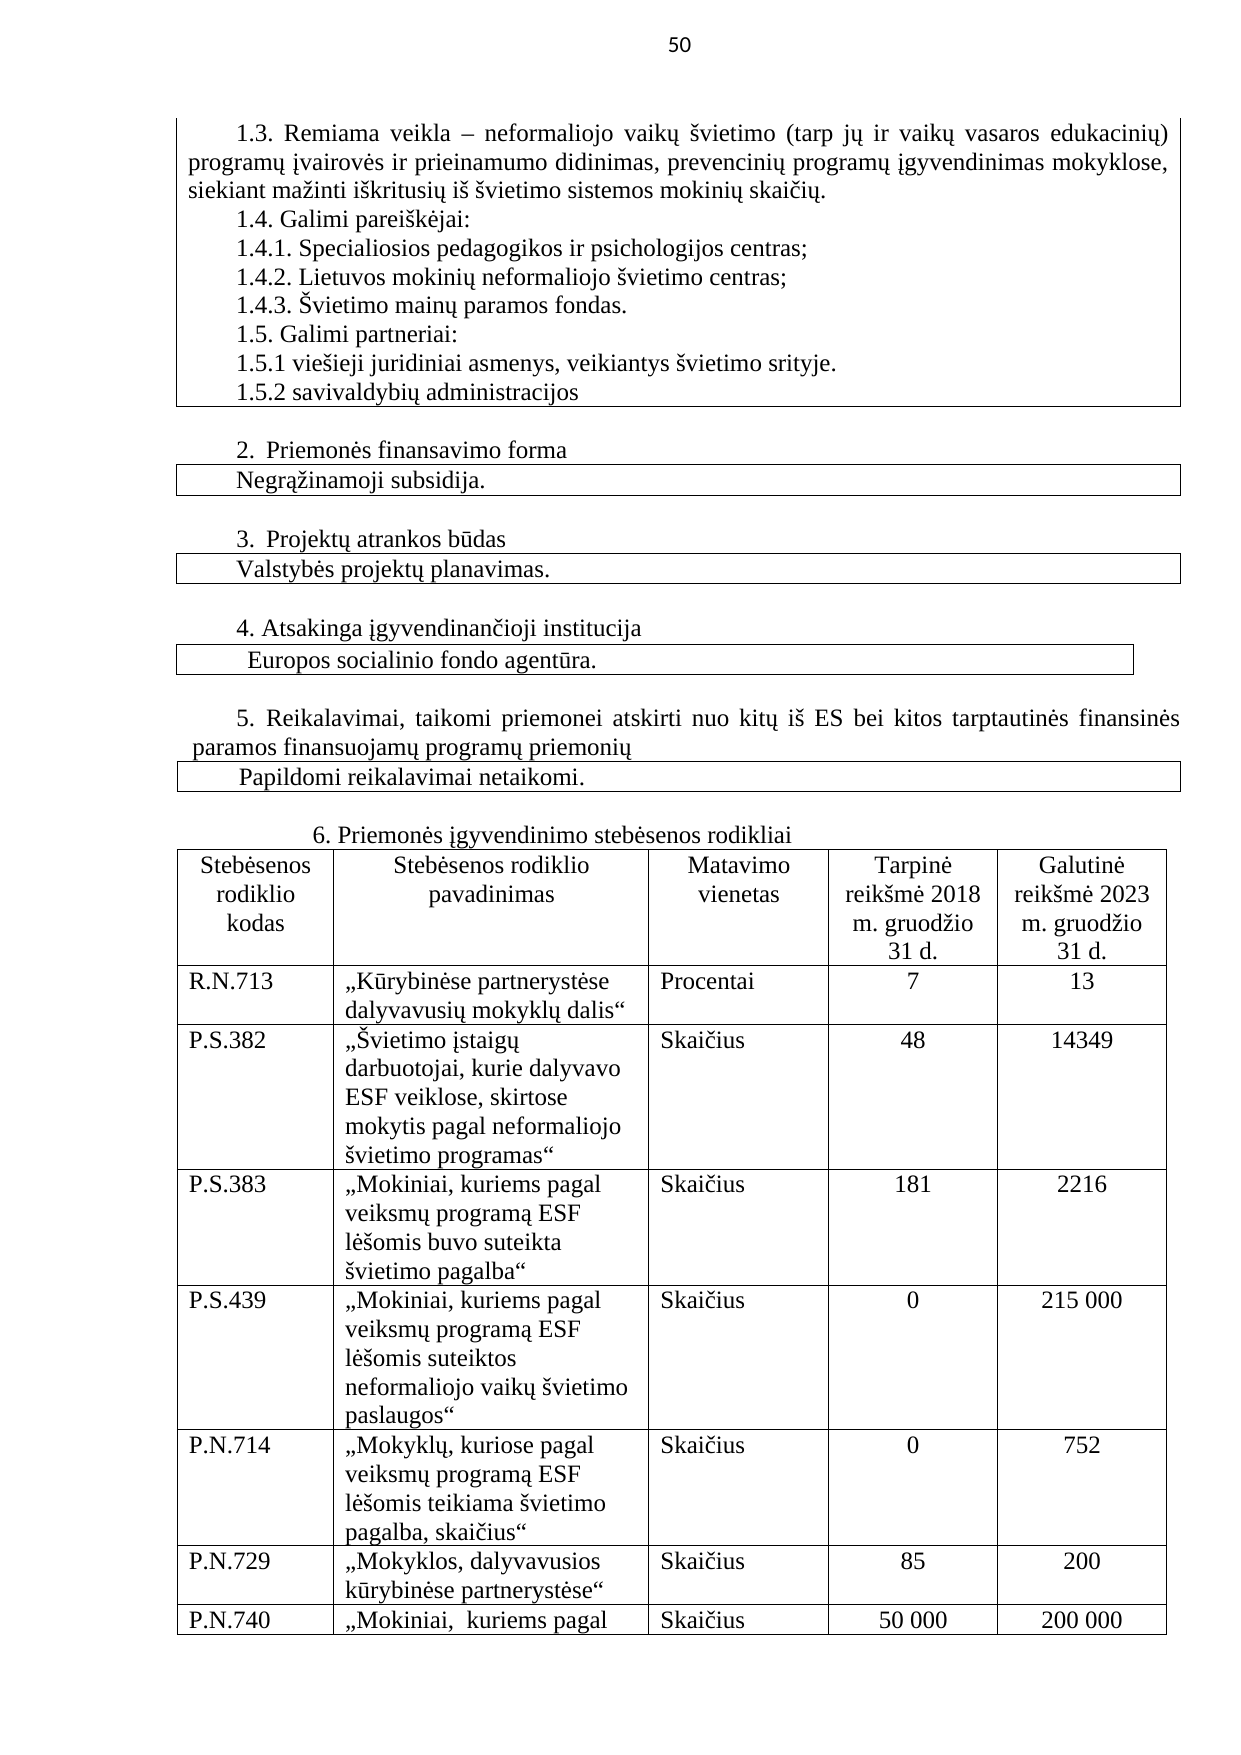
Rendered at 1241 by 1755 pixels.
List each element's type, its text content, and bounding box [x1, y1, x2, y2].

table_header Papildomi reikalavimai netaikomi. [178, 762, 1180, 791]
table_cell P.S.382 [178, 1025, 333, 1168]
text 2. Priemonės finansavimo forma [236, 435, 1181, 464]
table_cell Skaičius [649, 1025, 828, 1168]
table_cell Skaičius [649, 1546, 828, 1604]
table_header Valstybės projektų planavimas. [177, 554, 1180, 583]
table_cell 181 [829, 1170, 997, 1284]
table_cell 48 [829, 1025, 997, 1168]
table_cell 13 [998, 966, 1166, 1024]
table_header Stebėsenos rodiklio kodas [178, 850, 333, 965]
table_cell P.N.729 [178, 1546, 333, 1604]
table_cell 1.5. Galimi partneriai: 1.5.1 viešieji juridiniai asmenys, veikiantys švietimo srityje. 1.5.2 savivaldybių administracijos [177, 319, 1180, 406]
table_cell „Mokyklos, dalyvavusios kūrybinėse partnerystėse“ [334, 1546, 648, 1604]
table_header Galutinė reikšmė 2023 m. gruodžio 31 d. [998, 850, 1166, 965]
table_cell 14349 [998, 1025, 1166, 1168]
table_header Stebėsenos rodiklio pavadinimas [334, 850, 648, 965]
table_cell 85 [829, 1546, 997, 1604]
text 3. Projektų atrankos būdas [236, 524, 1181, 553]
table_cell „Mokiniai, kuriems pagal veiksmų programą ESF lėšomis suteiktos neformaliojo vaikų švietimo paslaugos“ [334, 1286, 648, 1429]
table_cell 0 [829, 1430, 997, 1545]
table_cell „Mokiniai, kuriems pagal [334, 1605, 648, 1634]
table_cell 1.3. Remiama veikla – neformaliojo vaikų švietimo (tarp jų ir vaikų vasaros edukacinių) programų įvairovės ir prieinamumo didinimas, prevencinių programų įgyvendinimas mokyklose, siekiant mažinti iškritusių iš švietimo sistemos mokinių skaičių. [177, 118, 1180, 204]
table_cell „Mokyklų, kuriose pagal veiksmų programą ESF lėšomis teikiama švietimo pagalba, skaičius“ [334, 1430, 648, 1545]
table_header Matavimo vienetas [649, 850, 828, 965]
table_cell „Kūrybinėse partnerystėse dalyvavusių mokyklų dalis“ [334, 966, 648, 1024]
table_cell Procentai [649, 966, 828, 1024]
table_header Europos socialinio fondo agentūra. [177, 645, 1133, 673]
table_cell „Švietimo įstaigų darbuotojai, kurie dalyvavo ESF veiklose, skirtose mokytis pagal neformaliojo švietimo programas“ [334, 1025, 648, 1168]
table_cell „Mokiniai, kuriems pagal veiksmų programą ESF lėšomis buvo suteikta švietimo pagalba“ [334, 1170, 648, 1284]
table_cell 200 [998, 1546, 1166, 1604]
table_cell Skaičius [649, 1605, 828, 1634]
table_cell Skaičius [649, 1286, 828, 1429]
table_cell P.N.740 [178, 1605, 333, 1634]
table_cell P.S.439 [178, 1286, 333, 1429]
table_cell 50 000 [829, 1605, 997, 1634]
table_cell Skaičius [649, 1170, 828, 1284]
table_cell P.N.714 [178, 1430, 333, 1545]
table_cell P.S.383 [178, 1170, 333, 1284]
table_cell Skaičius [649, 1430, 828, 1545]
table_cell 1.4. Galimi pareiškėjai: 1.4.1. Specialiosios pedagogikos ir psichologijos centras; 1.4.2. Lietuvos mokinių neformaliojo švietimo centras; 1.4.3. Švietimo mainų paramos fondas. [177, 204, 1180, 319]
table_header Tarpinė reikšmė 2018 m. gruodžio 31 d. [829, 850, 997, 965]
table_cell 215 000 [998, 1286, 1166, 1429]
table_cell R.N.713 [178, 966, 333, 1024]
table_header Negrąžinamoji subsidija. [177, 465, 1180, 494]
text 4. Atsakinga įgyvendinančioji institucija [236, 613, 1181, 641]
table_cell 200 000 [998, 1605, 1166, 1634]
table_cell 0 [829, 1286, 997, 1429]
text 5. Reikalavimai, taikomi priemonei atskirti nuo kitų iš ES bei kitos tarptautinės finansinės paramos finansuojamų programų priemonių [192, 703, 1181, 761]
text 6. Priemonės įgyvendinimo stebėsenos rodikliai [192, 820, 1181, 849]
table_cell 2216 [998, 1170, 1166, 1284]
table_cell 7 [829, 966, 997, 1024]
table_cell 752 [998, 1430, 1166, 1545]
